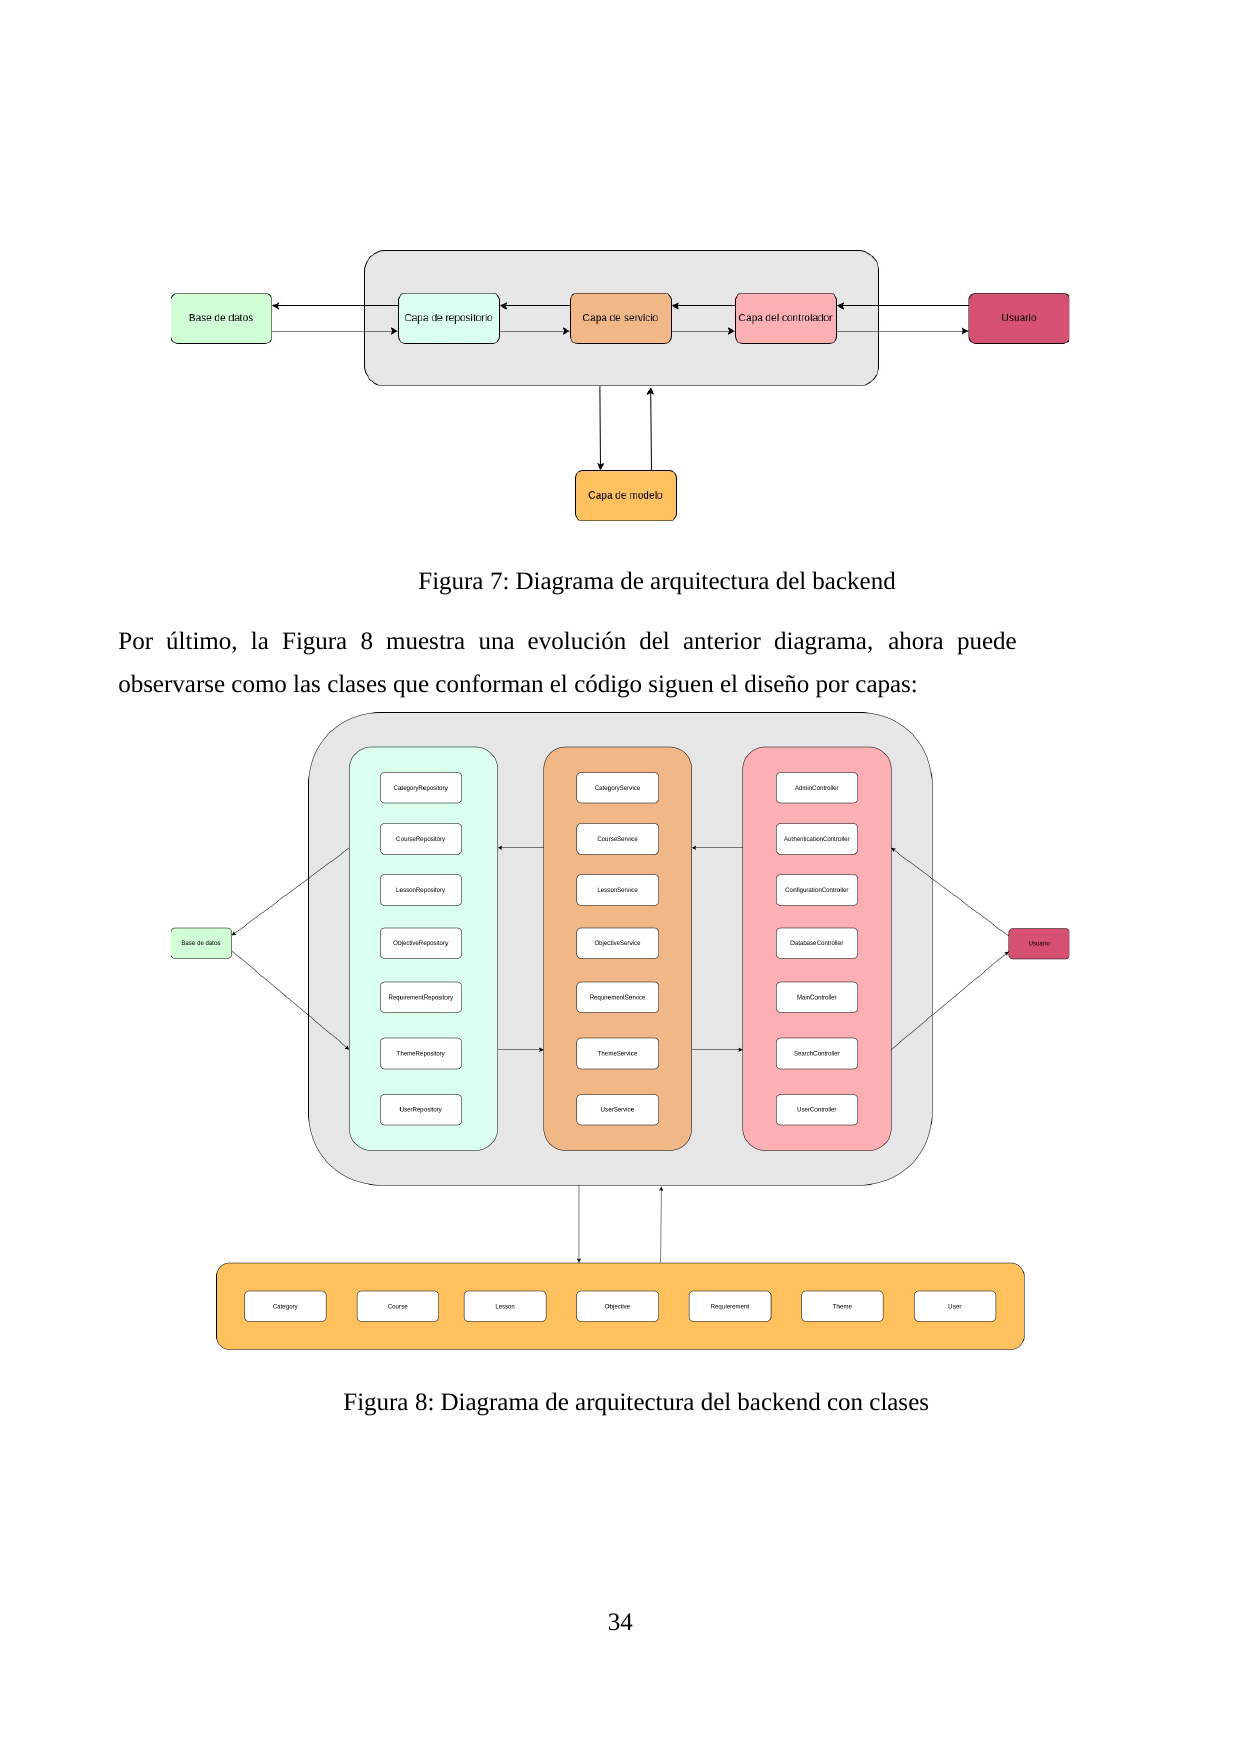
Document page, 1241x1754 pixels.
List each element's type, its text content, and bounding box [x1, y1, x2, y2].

text Figura 8: Diagrama de arquitectura del backend con clases [118, 1387, 1017, 1415]
text Figura 7: Diagrama de arquitectura del backend [118, 566, 1017, 595]
text Por último, la Figura 8 muestra una evolución del anterior diagrama, ahora puede observarse como las clases que conforman el código siguen el diseño por capas: [118, 626, 1017, 698]
picture [171, 250, 1070, 521]
picture [171, 712, 1070, 1350]
